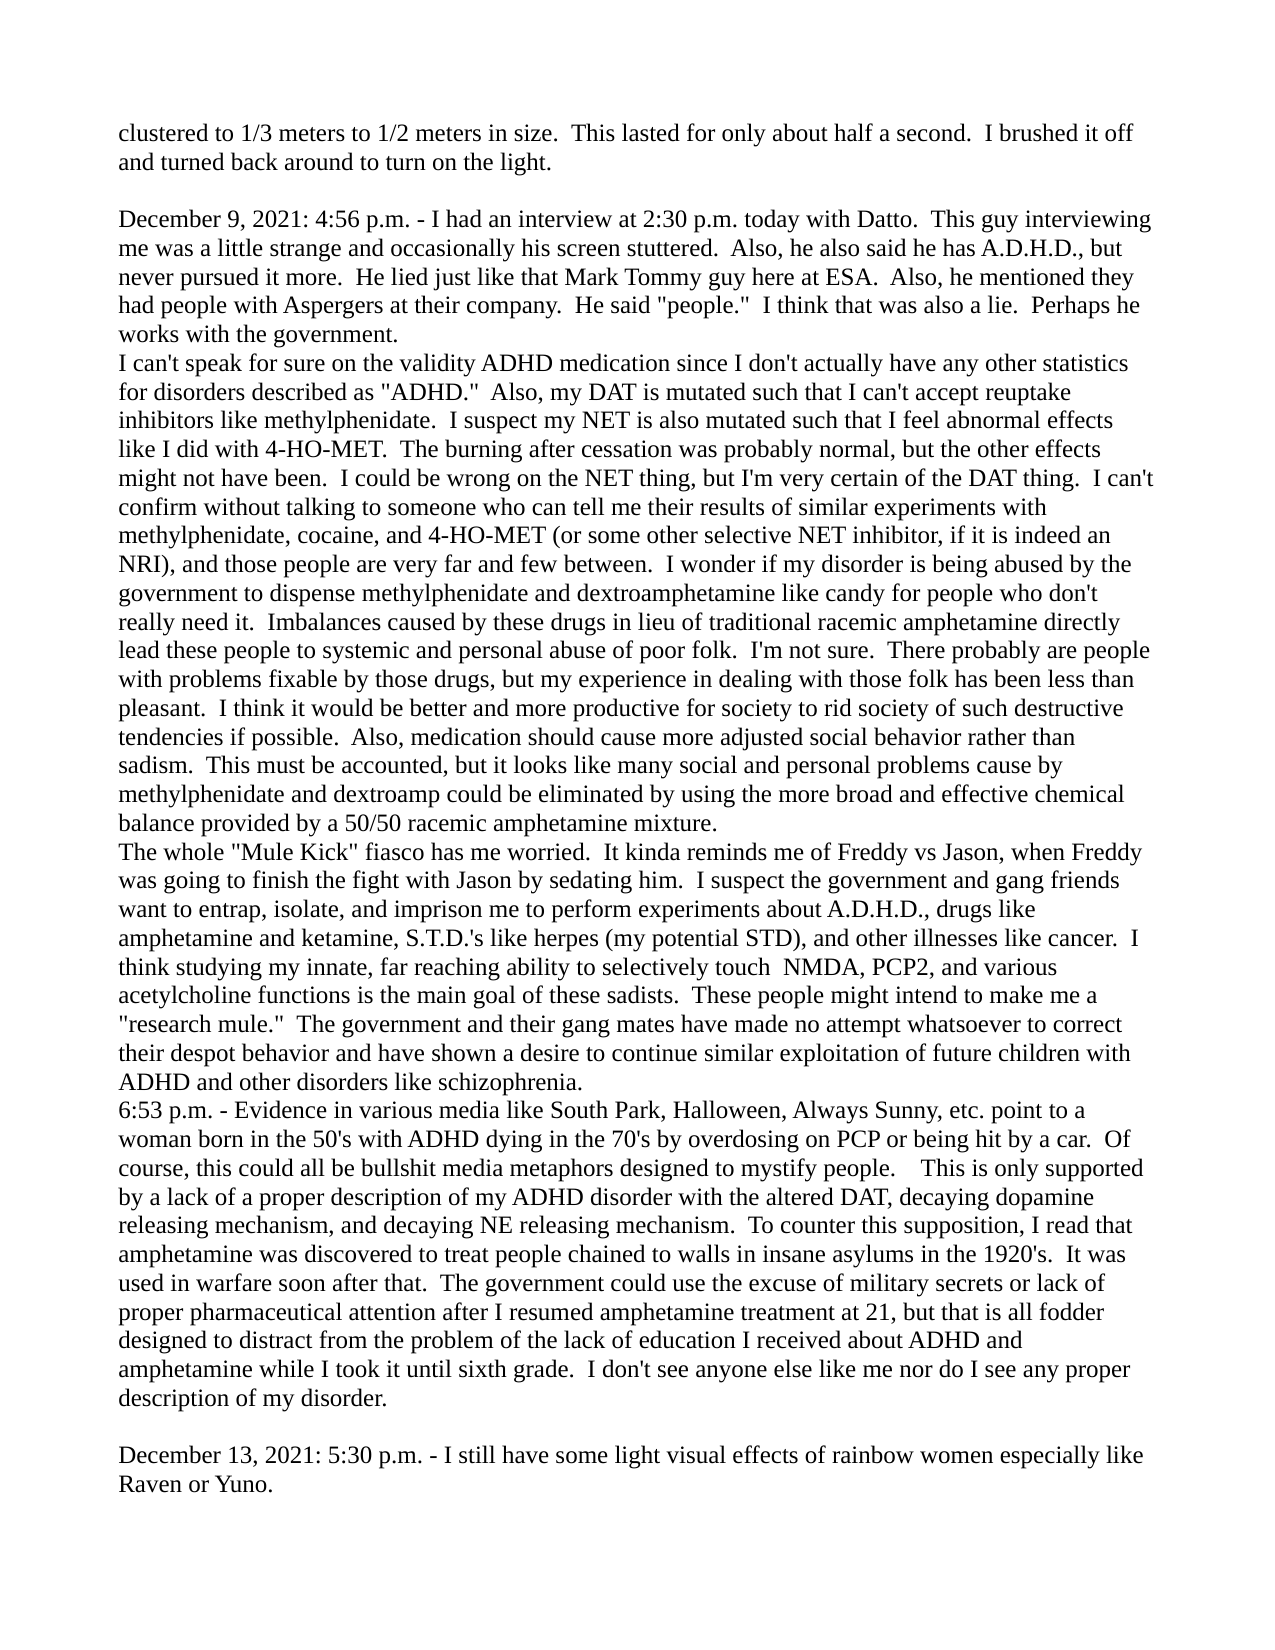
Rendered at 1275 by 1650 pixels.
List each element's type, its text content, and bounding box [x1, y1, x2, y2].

text I can't speak for sure on the validity ADHD medication since I don't actually have any other statistics for disorders described as "ADHD." Also, my DAT is mutated such that I can't accept reuptake inhibitors like methylphenidate. I suspect my NET is also mutated such that I feel abnormal effects like I did with 4-HO-MET. The burning after cessation was probably normal, but the other effects might not have been. I could be wrong on the NET thing, but I'm very certain of the DAT thing. I can't confirm without talking to someone who can tell me their results of similar experiments with methylphenidate, cocaine, and 4-HO-MET (or some other selective NET inhibitor, if it is indeed an NRI), and those people are very far and few between. I wonder if my disorder is being abused by the government to dispense methylphenidate and dextroamphetamine like candy for people who don't really need it. Imbalances caused by these drugs in lieu of traditional racemic amphetamine directly lead these people to systemic and personal abuse of poor folk. I'm not sure. There probably are people with problems fixable by those drugs, but my experience in dealing with those folk has been less than pleasant. I think it would be better and more productive for society to rid society of such destructive tendencies if possible. Also, medication should cause more adjusted social behavior rather than sadism. This must be accounted, but it looks like many social and personal problems cause by methylphenidate and dextroamp could be eliminated by using the more broad and effective chemical balance provided by a 50/50 racemic amphetamine mixture. [118, 348, 1157, 837]
text The whole "Mule Kick" fiasco has me worried. It kinda reminds me of Freddy vs Jason, when Freddy was going to finish the fight with Jason by sedating him. I suspect the government and gang friends want to entrap, isolate, and imprison me to perform experiments about A.D.H.D., drugs like amphetamine and ketamine, S.T.D.'s like herpes (my potential STD), and other illnesses like cancer. I think studying my innate, far reaching ability to selectively touch NMDA, PCP2, and various acetylcholine functions is the main goal of these sadists. These people might intend to make me a "research mule." The government and their gang mates have made no attempt whatsoever to correct their despot behavior and have shown a desire to continue similar exploitation of future children with ADHD and other disorders like schizophrenia. [118, 837, 1157, 1096]
text 6:53 p.m. - Evidence in various media like South Park, Halloween, Always Sunny, etc. point to a woman born in the 50's with ADHD dying in the 70's by overdosing on PCP or being hit by a car. Of course, this could all be bullshit media metaphors designed to mystify people. This is only supported by a lack of a proper description of my ADHD disorder with the altered DAT, decaying dopamine releasing mechanism, and decaying NE releasing mechanism. To counter this supposition, I read that amphetamine was discovered to treat people chained to walls in insane asylums in the 1920's. It was used in warfare soon after that. The government could use the excuse of military secrets or lack of proper pharmaceutical attention after I resumed amphetamine treatment at 21, but that is all fodder designed to distract from the problem of the lack of education I received about ADHD and amphetamine while I took it until sixth grade. I don't see anyone else like me nor do I see any proper description of my disorder. [118, 1096, 1157, 1412]
text clustered to 1/3 meters to 1/2 meters in size. This lasted for only about half a second. I brushed it off and turned back around to turn on the light. [118, 118, 1157, 176]
text December 9, 2021: 4:56 p.m. - I had an interview at 2:30 p.m. today with Datto. This guy interviewing me was a little strange and occasionally his screen stuttered. Also, he also said he has A.D.H.D., but never pursued it more. He lied just like that Mark Tommy guy here at ESA. Also, he mentioned they had people with Aspergers at their company. He said "people." I think that was also a lie. Perhaps he works with the government. [118, 204, 1157, 348]
text December 13, 2021: 5:30 p.m. - I still have some light visual effects of rainbow women especially like Raven or Yuno. [118, 1441, 1157, 1498]
